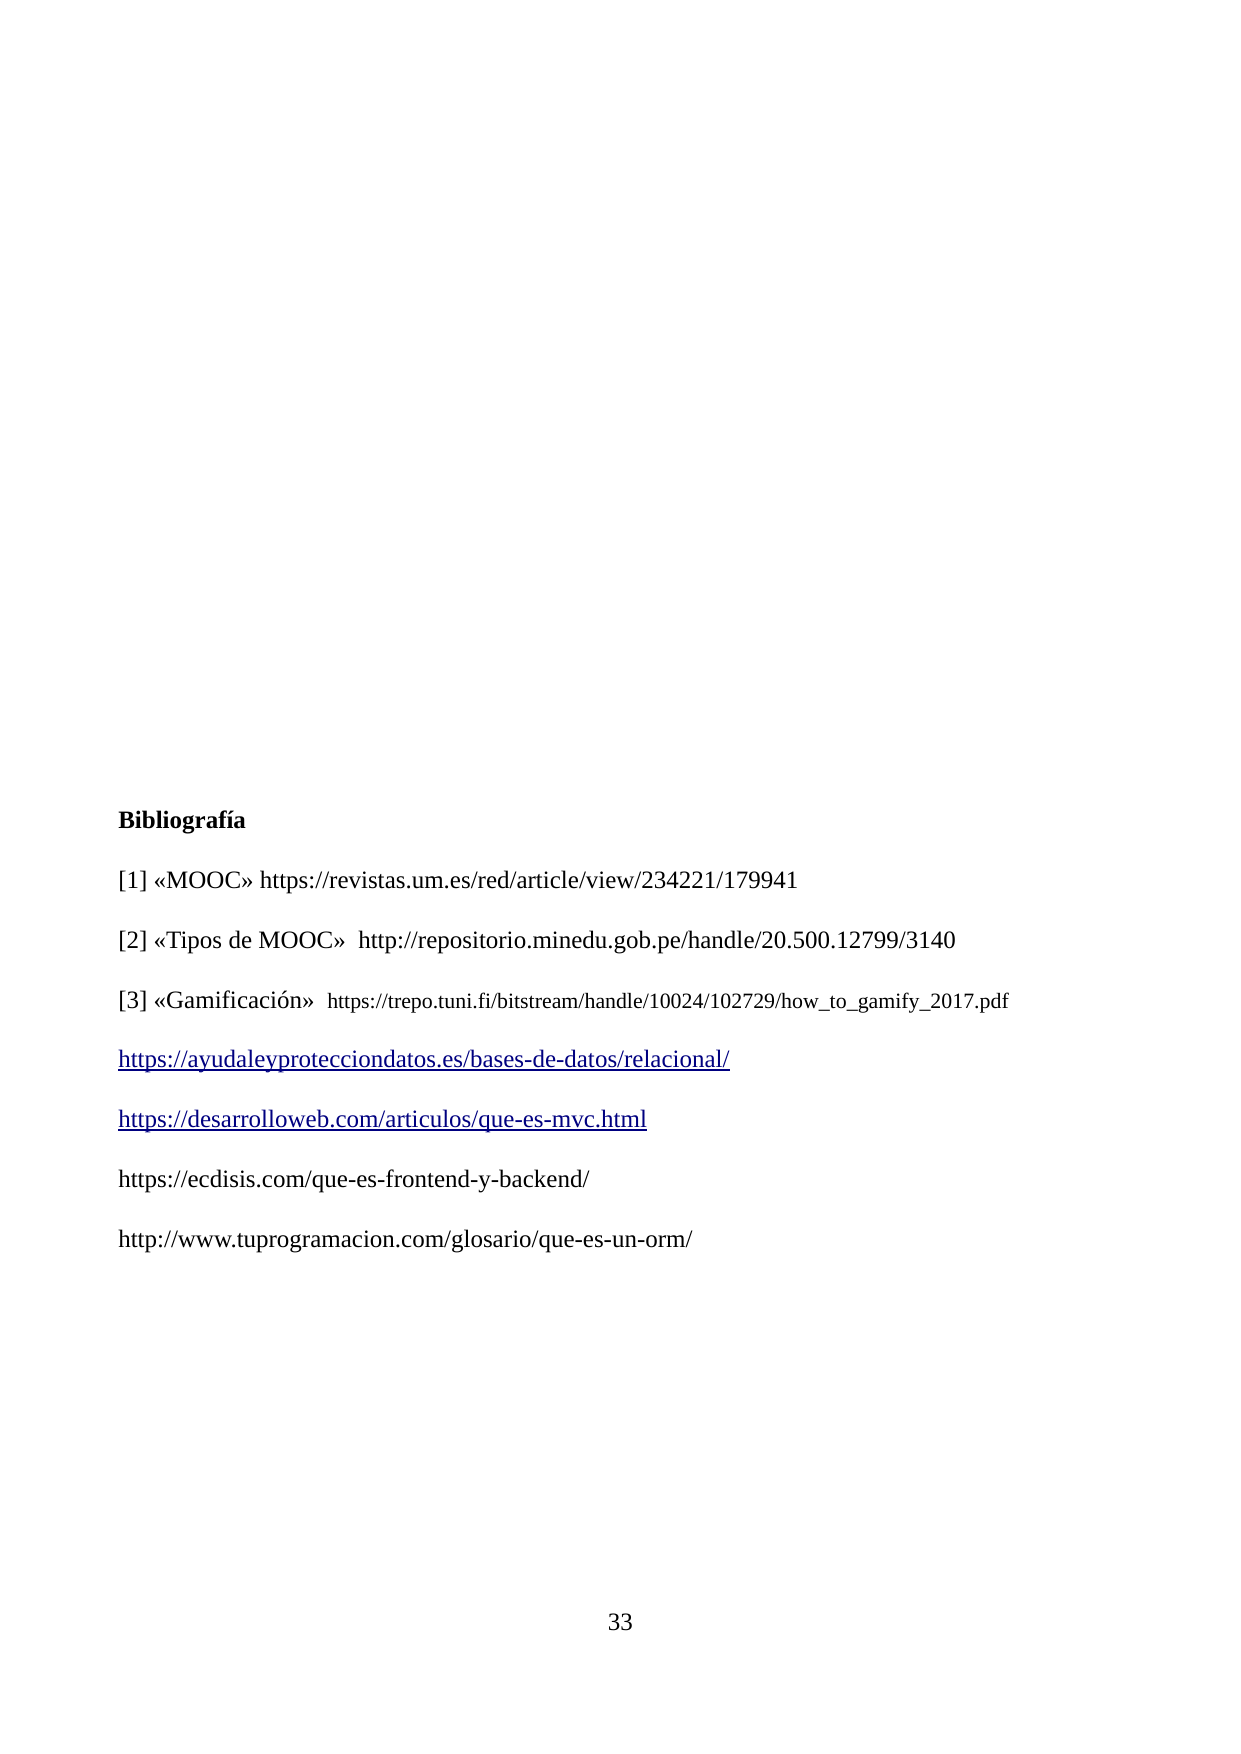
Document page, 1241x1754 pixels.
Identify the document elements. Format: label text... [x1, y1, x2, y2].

text http://www.tuprogramacion.com/glosario/que-es-un-orm/ [118, 1224, 1017, 1253]
text [2] «Tipos de MOOC» http://repositorio.minedu.gob.pe/handle/20.500.12799/3140 [118, 925, 1017, 954]
text https://ecdisis.com/que-es-frontend-y-backend/ [118, 1164, 1017, 1193]
text [1] «MOOC» https://revistas.um.es/red/article/view/234221/179941 [118, 865, 1017, 894]
text https://desarrolloweb.com/articulos/que-es-mvc.html [118, 1104, 1017, 1133]
text https://ayudaleyprotecciondatos.es/bases-de-datos/relacional/ [118, 1044, 1017, 1073]
text Bibliografía [118, 805, 1017, 834]
text [3] «Gamificación» https://trepo.tuni.fi/bitstream/handle/10024/102729/how_to_gamify_2017.pdf [118, 985, 1017, 1013]
